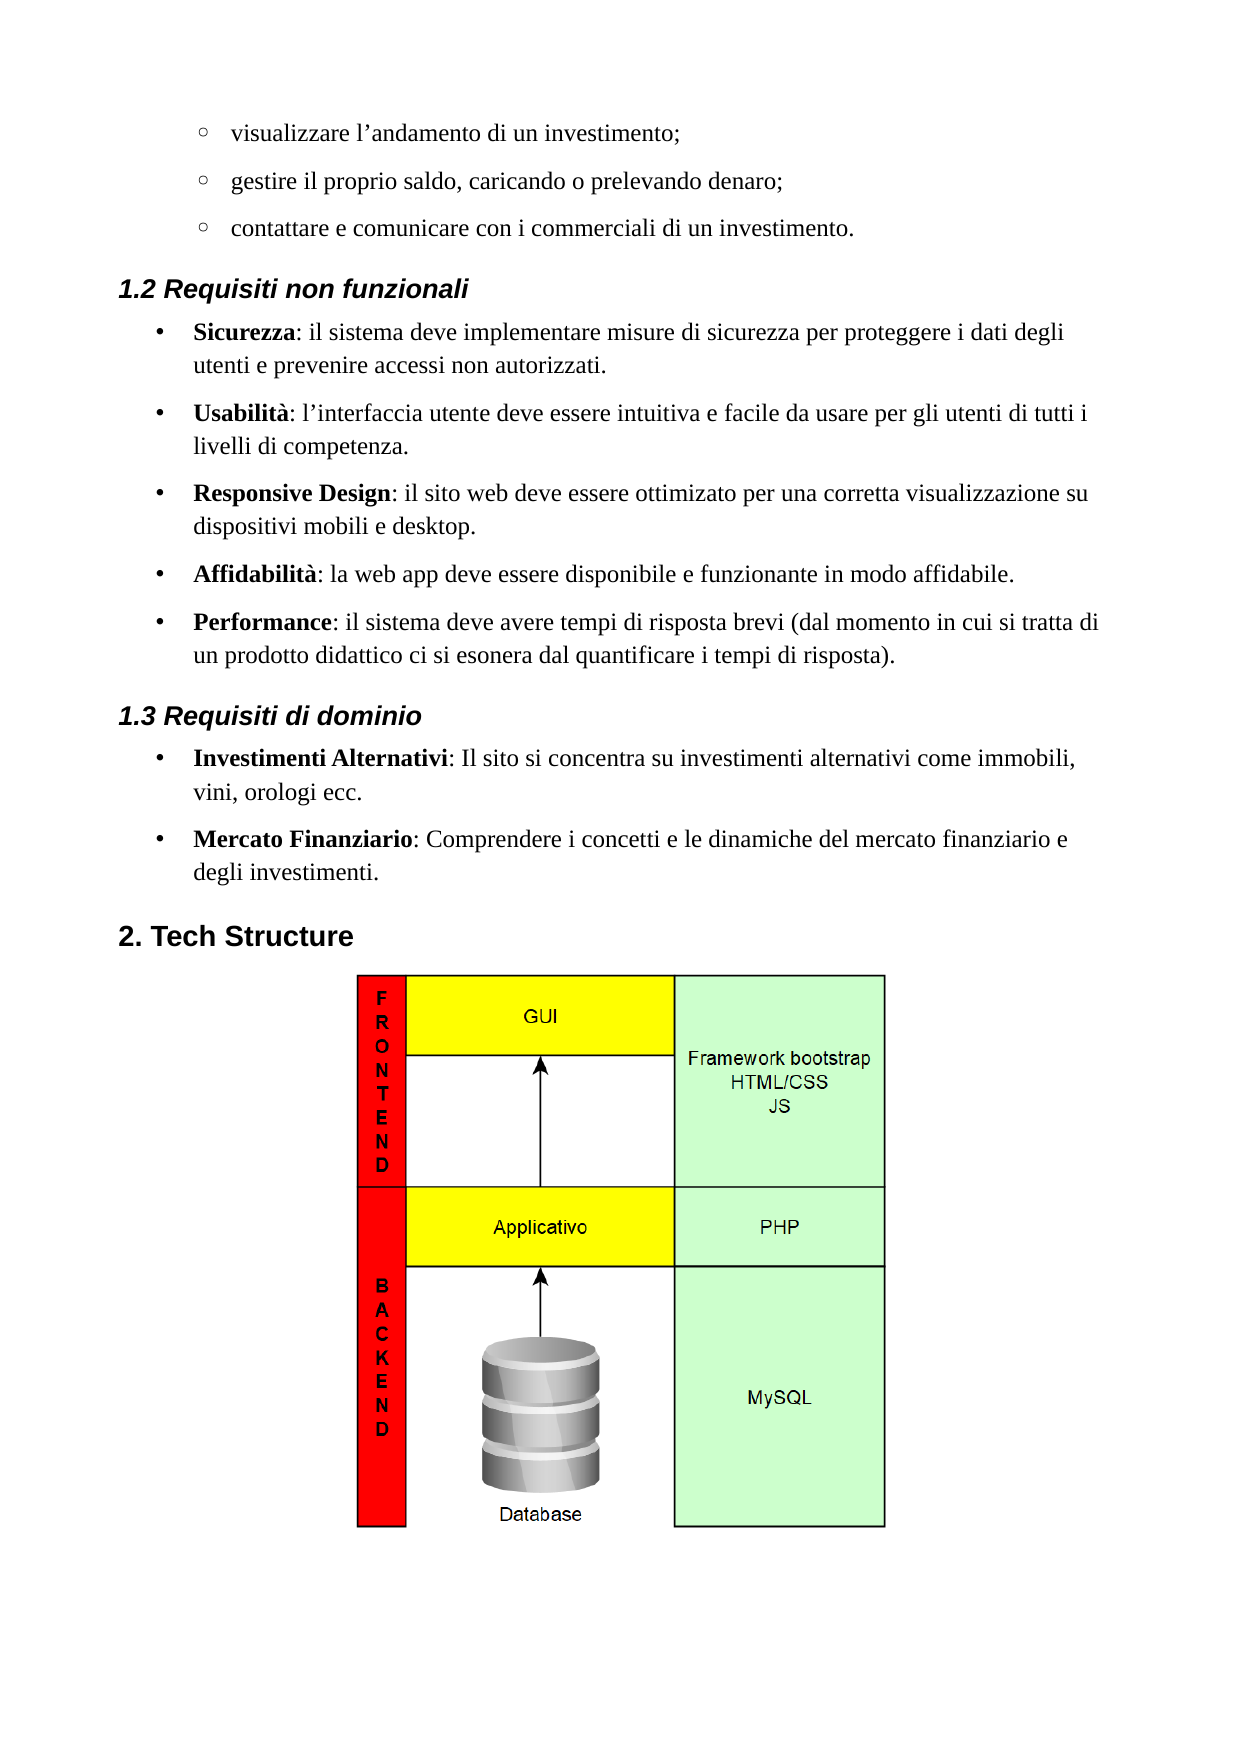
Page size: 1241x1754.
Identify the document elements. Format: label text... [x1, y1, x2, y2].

list gestire il proprio saldo, caricando o prelevando denaro; [193, 166, 1122, 194]
list Investimenti Alternativi: Il sito si concentra su investimenti alternativi come immobili, vini, orologi ecc. [156, 743, 1122, 805]
list Usabilità: l’interfaccia utente deve essere intuitiva e facile da usare per gli utenti di tutti i livelli di competenza. [156, 398, 1122, 459]
list contattare e comunicare con i commerciali di un investimento. [193, 213, 1122, 242]
list Sicurezza: il sistema deve implementare misure di sicurezza per proteggere i dati degli utenti e prevenire accessi non autorizzati. [156, 317, 1122, 379]
subtitle 1.2 Requisiti non funzionali [118, 273, 1122, 305]
subtitle 2. Tech Structure [118, 919, 1122, 953]
subtitle 1.3 Requisiti di dominio [118, 700, 1122, 731]
picture [347, 965, 893, 1534]
list Performance: il sistema deve avere tempi di risposta brevi (dal momento in cui si tratta di un prodotto didattico ci si esonera dal quantificare i tempi di risposta). [156, 607, 1122, 668]
list Affidabilità: la web app deve essere disponibile e funzionante in modo affidabile. [156, 559, 1122, 588]
list Mercato Finanziario: Comprendere i concetti e le dinamiche del mercato finanziario e degli investimenti. [156, 824, 1122, 886]
list Responsive Design: il sito web deve essere ottimizato per una corretta visualizzazione su dispositivi mobili e desktop. [156, 478, 1122, 540]
list visualizzare l’andamento di un investimento; [193, 118, 1122, 147]
